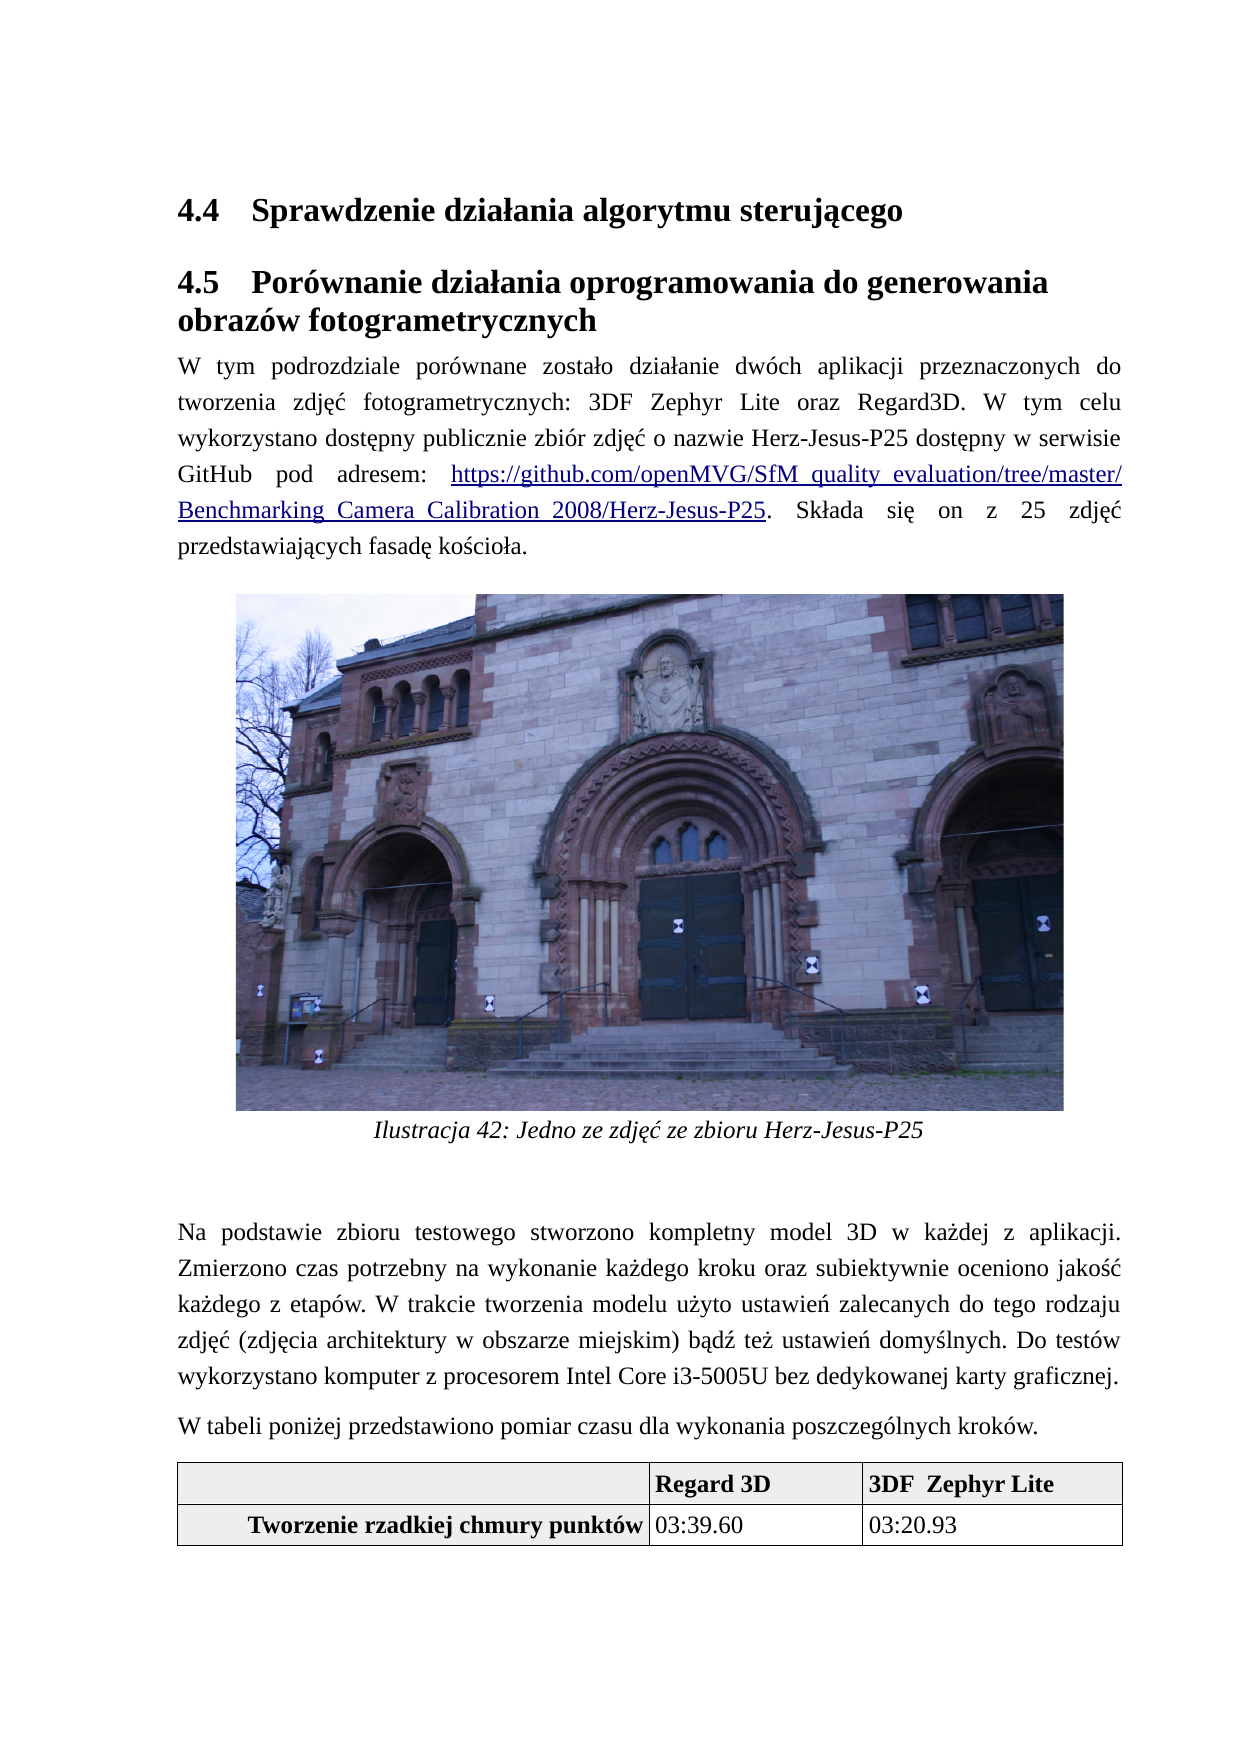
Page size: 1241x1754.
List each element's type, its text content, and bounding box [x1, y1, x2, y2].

text W tym podrozdziale porównane zostało działanie dwóch aplikacji przeznaczonych do tworzenia zdjęć fotogrametrycznych: 3DF Zephyr Lite oraz Regard3D. W tym celu wykorzystano dostępny publicznie zbiór zdjęć o nazwie Herz-Jesus-P25 dostępny w serwisie GitHub pod adresem: https://github.com/openMVG/SfM_quality_evaluation/tree/master/ Benchmarking_Camera_Calibration_2008/Herz-Jesus-P25. Składa się on z 25 zdjęć przedstawiających fasadę kościoła. [177, 351, 1122, 560]
text Ilustracja 42: Jedno ze zdjęć ze zbioru Herz-Jesus-P25 [236, 1111, 1063, 1144]
table_header 3DF Zephyr Lite [863, 1463, 1122, 1503]
table_cell 03:20.93 [863, 1505, 1122, 1545]
table_header [178, 1463, 649, 1503]
table_header Regard 3D [650, 1463, 862, 1503]
table_cell Tworzenie rzadkiej chmury punktów [178, 1505, 649, 1545]
table_cell 03:39.60 [650, 1505, 862, 1545]
text W tabeli poniżej przedstawiono pomiar czasu dla wykonania poszczególnych kroków. [177, 1411, 1122, 1440]
subtitle Porównanie działania oprogramowania do generowania obrazów fotogrametrycznych [177, 262, 1122, 339]
subtitle Sprawdzenie działania algorytmu sterującego [177, 190, 1122, 228]
text Na podstawie zbioru testowego stworzono kompletny model 3D w każdej z aplikacji. Zmierzono czas potrzebny na wykonanie każdego kroku oraz subiektywnie oceniono jakość każdego z etapów. W trakcie tworzenia modelu użyto ustawień zalecanych do tego rodzaju zdjęć (zdjęcia architektury w obszarze miejskim) bądź też ustawień domyślnych. Do testów wykorzystano komputer z procesorem Intel Core i3-5005U bez dedykowanej karty graficznej. [177, 1217, 1122, 1389]
picture [235, 594, 1064, 1111]
